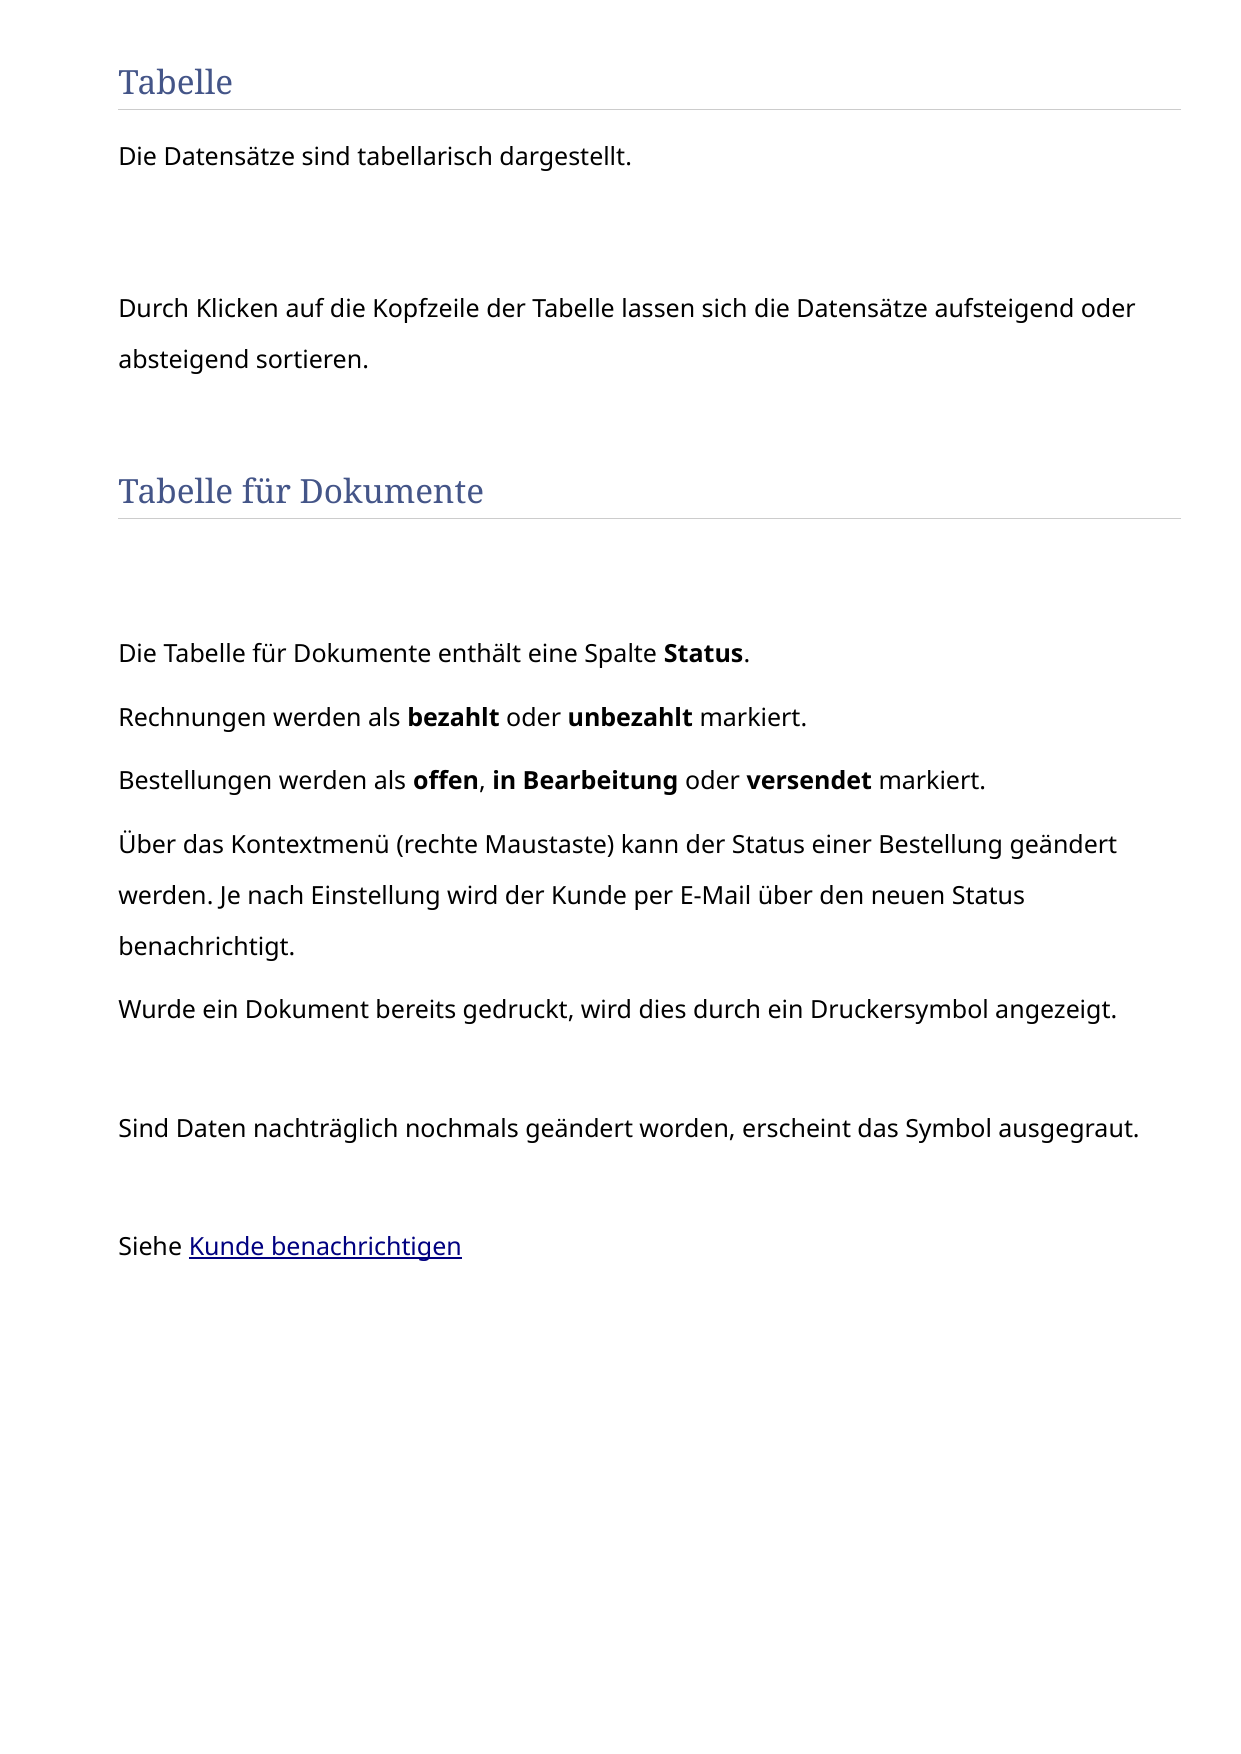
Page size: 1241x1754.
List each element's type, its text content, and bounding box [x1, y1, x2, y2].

text Über das Kontextmenü (rechte Maustaste) kann der Status einer Bestellung geändert werden. Je nach Einstellung wird der Kunde per E-Mail über den neuen Status benachrichtigt. [118, 827, 1181, 963]
text Die Datensätze sind tabellarisch dargestellt. [118, 139, 1181, 173]
subtitle Tabelle für Dokumente [118, 468, 1181, 518]
subtitle Tabelle [118, 59, 1181, 109]
text Siehe Kunde benachrichtigen [118, 1228, 1181, 1262]
text Sind Daten nachträglich nochmals geändert worden, erscheint das Symbol ausgegraut. [118, 1110, 1181, 1144]
text Die Tabelle für Dokumente enthält eine Spalte Status. [118, 636, 1181, 670]
text Wurde ein Dokument bereits gedruckt, wird dies durch ein Druckersymbol angezeigt. [118, 992, 1181, 1026]
text Bestellungen werden als offen, in Bearbeitung oder versendet markiert. [118, 763, 1181, 797]
text Rechnungen werden als bezahlt oder unbezahlt markiert. [118, 699, 1181, 733]
text Durch Klicken auf die Kopfzeile der Tabelle lassen sich die Datensätze aufsteigend oder absteigend sortieren. [118, 291, 1181, 376]
